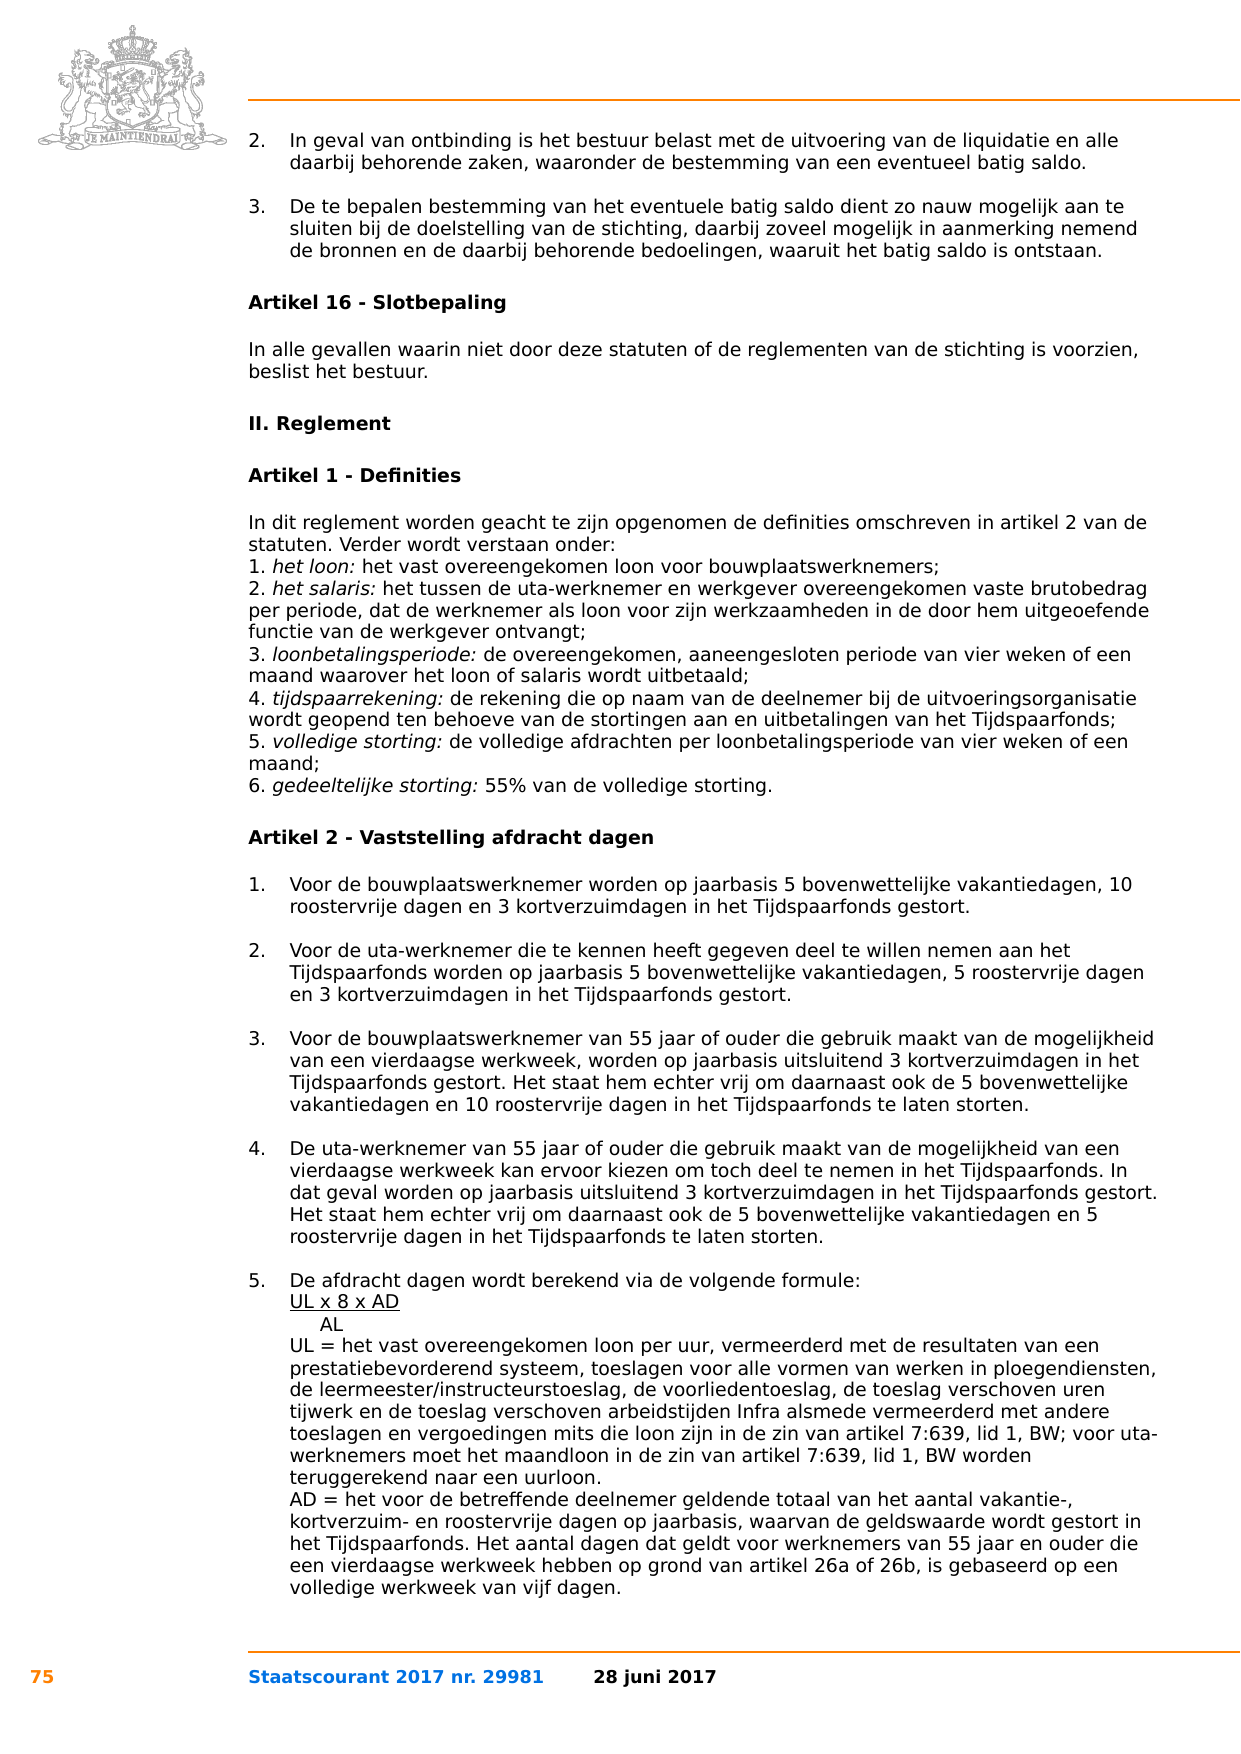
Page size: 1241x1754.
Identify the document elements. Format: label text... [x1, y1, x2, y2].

text 3. Voor de bouwplaatswerknemer van 55 jaar of ouder die gebruik maakt van de mogelijkheid van een vierdaagse werkweek, worden op jaarbasis uitsluitend 3 kortverzuimdagen in het Tijdspaarfonds gestort. Het staat hem echter vrij om daarnaast ook de 5 bovenwettelijke vakantiedagen en 10 roostervrije dagen in het Tijdspaarfonds te laten storten. [248, 1028, 1163, 1116]
subtitle Artikel 1 - Definities [248, 464, 1163, 487]
text 2. Voor de uta-werknemer die te kennen heeft gegeven deel te willen nemen aan het Tijdspaarfonds worden op jaarbasis 5 bovenwettelijke vakantiedagen, 5 roostervrije dagen en 3 kortverzuimdagen in het Tijdspaarfonds gestort. [248, 940, 1163, 1006]
text 5. volledige storting: de volledige afdrachten per loonbetalingsperiode van vier weken of een maand; [248, 731, 1163, 775]
subtitle Artikel 16 - Slotbepaling [248, 292, 1163, 314]
picture [38, 25, 227, 150]
text 3. De te bepalen bestemming van het eventuele batig saldo dient zo nauw mogelijk aan te sluiten bij de doelstelling van de stichting, daarbij zoveel mogelijk in aanmerking nemend de bronnen en de daarbij behorende bedoelingen, waaruit het batig saldo is ontstaan. [248, 196, 1163, 262]
text 2. In geval van ontbinding is het bestuur belast met de uitvoering van de liquidatie en alle daarbij behorende zaken, waaronder de bestemming van een eventueel batig saldo. [248, 130, 1163, 174]
text UL x 8 x AD [289, 1291, 1163, 1313]
text In dit reglement worden geacht te zijn opgenomen de definities omschreven in artikel 2 van de statuten. Verder wordt verstaan onder: [248, 512, 1163, 556]
subtitle Artikel 2 - Vaststelling afdracht dagen [248, 827, 1163, 849]
text 5. De afdracht dagen wordt berekend via de volgende formule: [248, 1269, 1163, 1291]
subtitle II. Reglement [248, 413, 1163, 434]
text 4. De uta-werknemer van 55 jaar of ouder die gebruik maakt van de mogelijkheid van een vierdaagse werkweek kan ervoor kiezen om toch deel te nemen in het Tijdspaarfonds. In dat geval worden op jaarbasis uitsluitend 3 kortverzuimdagen in het Tijdspaarfonds gestort. Het staat hem echter vrij om daarnaast ook de 5 bovenwettelijke vakantiedagen en 5 roostervrije dagen in het Tijdspaarfonds te laten storten. [248, 1138, 1163, 1248]
text 3. loonbetalingsperiode: de overeengekomen, aaneengesloten periode van vier weken of een maand waarover het loon of salaris wordt uitbetaald; [248, 643, 1163, 687]
text UL = het vast overeengekomen loon per uur, vermeerderd met de resultaten van een prestatiebevorderend systeem, toeslagen voor alle vormen van werken in ploegendiensten, de leermeester/instructeurstoeslag, de voorliedentoeslag, de toeslag verschoven uren tijwerk en de toeslag verschoven arbeidstijden Infra alsmede vermeerderd met andere toeslagen en vergoedingen mits die loon zijn in de zin van artikel 7:639, lid 1, BW; voor uta-werknemers moet het maandloon in de zin van artikel 7:639, lid 1, BW worden teruggerekend naar een uurloon. [289, 1335, 1163, 1489]
text 6. gedeeltelijke storting: 55% van de volledige storting. [248, 775, 1163, 797]
text 4. tijdspaarrekening: de rekening die op naam van de deelnemer bij de uitvoeringsorganisatie wordt geopend ten behoeve van de stortingen aan en uitbetalingen van het Tijdspaarfonds; [248, 687, 1163, 731]
text 2. het salaris: het tussen de uta-werknemer en werkgever overeengekomen vaste brutobedrag per periode, dat de werknemer als loon voor zijn werkzaamheden in de door hem uitgeoefende functie van de werkgever ontvangt; [248, 577, 1163, 643]
text AD = het voor de betreffende deelnemer geldende totaal van het aantal vakantie-, kortverzuim- en roostervrije dagen op jaarbasis, waarvan de geldswaarde wordt gestort in het Tijdspaarfonds. Het aantal dagen dat geldt voor werknemers van 55 jaar en ouder die een vierdaagse werkweek hebben op grond van artikel 26a of 26b, is gebaseerd op een volledige werkweek van vijf dagen. [289, 1489, 1163, 1599]
text 1. Voor de bouwplaatswerknemer worden op jaarbasis 5 bovenwettelijke vakantiedagen, 10 roostervrije dagen en 3 kortverzuimdagen in het Tijdspaarfonds gestort. [248, 874, 1163, 918]
text 1. het loon: het vast overeengekomen loon voor bouwplaatswerknemers; [248, 556, 1163, 577]
text AL [289, 1313, 1163, 1335]
text In alle gevallen waarin niet door deze statuten of de reglementen van de stichting is voorzien, beslist het bestuur. [248, 339, 1163, 383]
